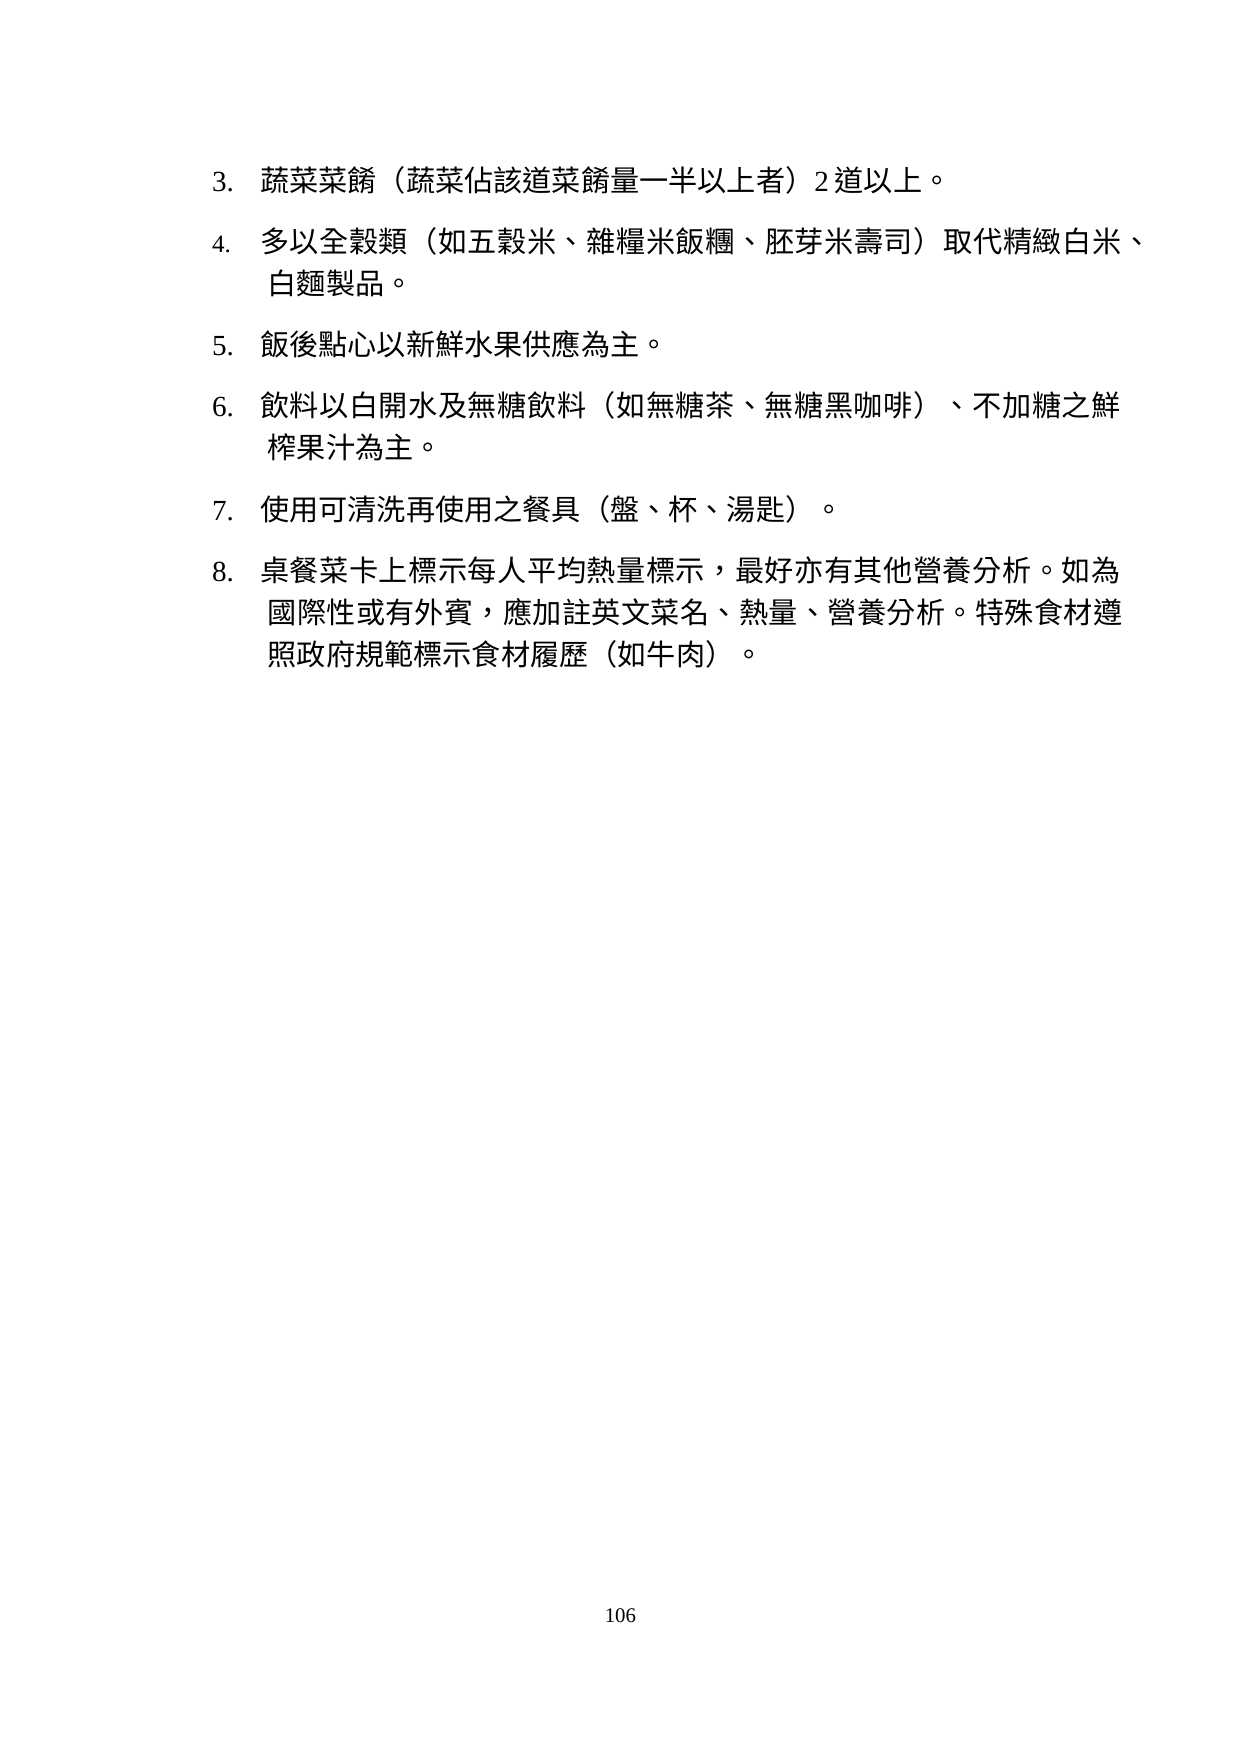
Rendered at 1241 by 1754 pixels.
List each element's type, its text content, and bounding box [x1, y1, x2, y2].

list 桌餐菜卡上標示每人平均熱量標示，最好亦有其他營養分析。如為國際性或有外賓，應加註英文菜名、熱量、營養分析。特殊食材遵照政府規範標示食材履歷（如牛肉）。 [212, 547, 1122, 674]
list 蔬菜菜餚（蔬菜佔該道菜餚量一半以上者）2道以上。 [212, 157, 1122, 200]
list 飲料以白開水及無糖飲料（如無糖茶、無糖黑咖啡）、不加糖之鮮榨果汁為主。 [212, 383, 1122, 467]
list 使用可清洗再使用之餐具（盤、杯、湯匙）。 [212, 486, 1122, 528]
list 多以全穀類（如五穀米、雜糧米飯糰、胚芽米壽司）取代精緻白米、白麵製品。 [212, 218, 1122, 303]
list 飯後點心以新鮮水果供應為主。 [212, 322, 1122, 364]
